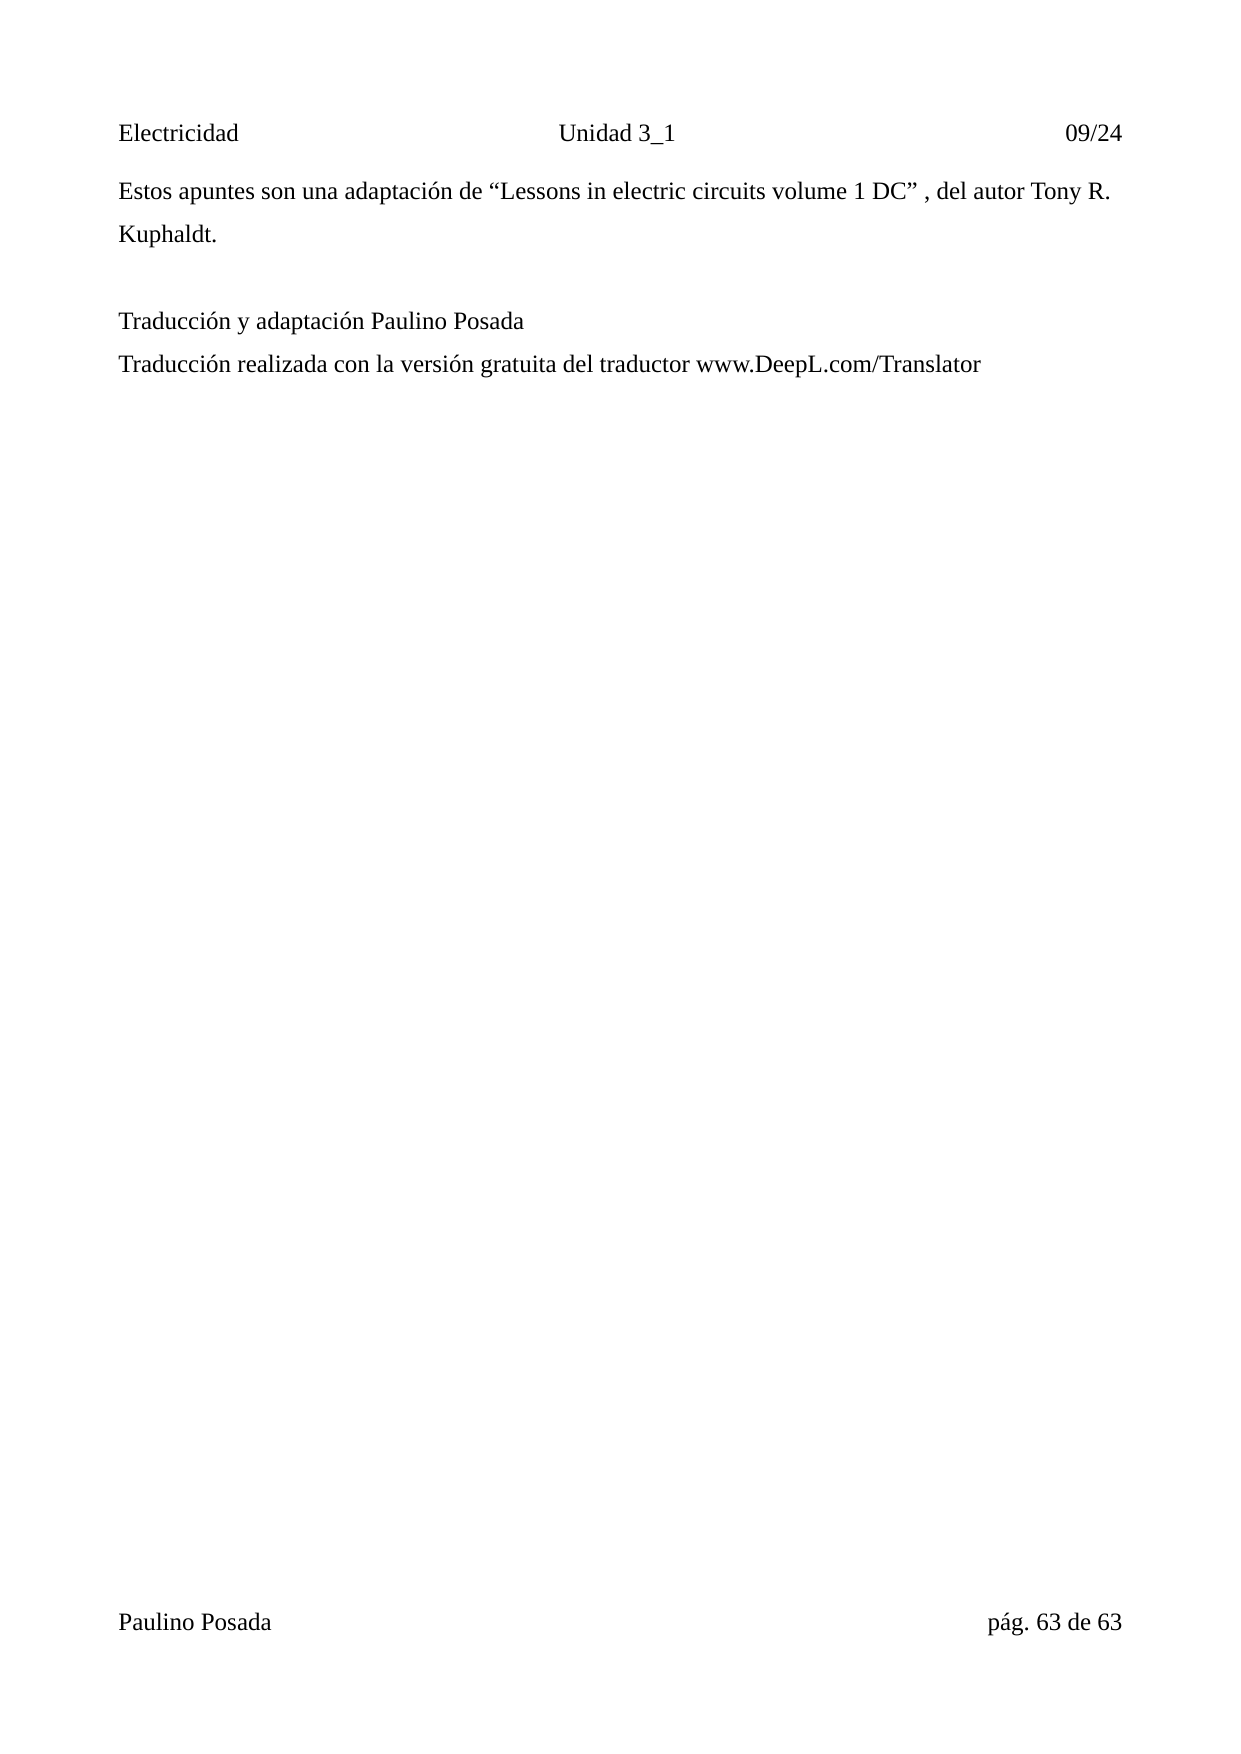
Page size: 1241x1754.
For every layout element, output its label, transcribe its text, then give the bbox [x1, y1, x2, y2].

text Estos apuntes son una adaptación de “Lessons in electric circuits volume 1 DC” , del autor Tony R. Kuphaldt. [118, 176, 1122, 248]
text Traducción y adaptación Paulino Posada [118, 306, 1122, 334]
text Traducción realizada con la versión gratuita del traductor www.DeepL.com/Translator [118, 349, 1122, 378]
